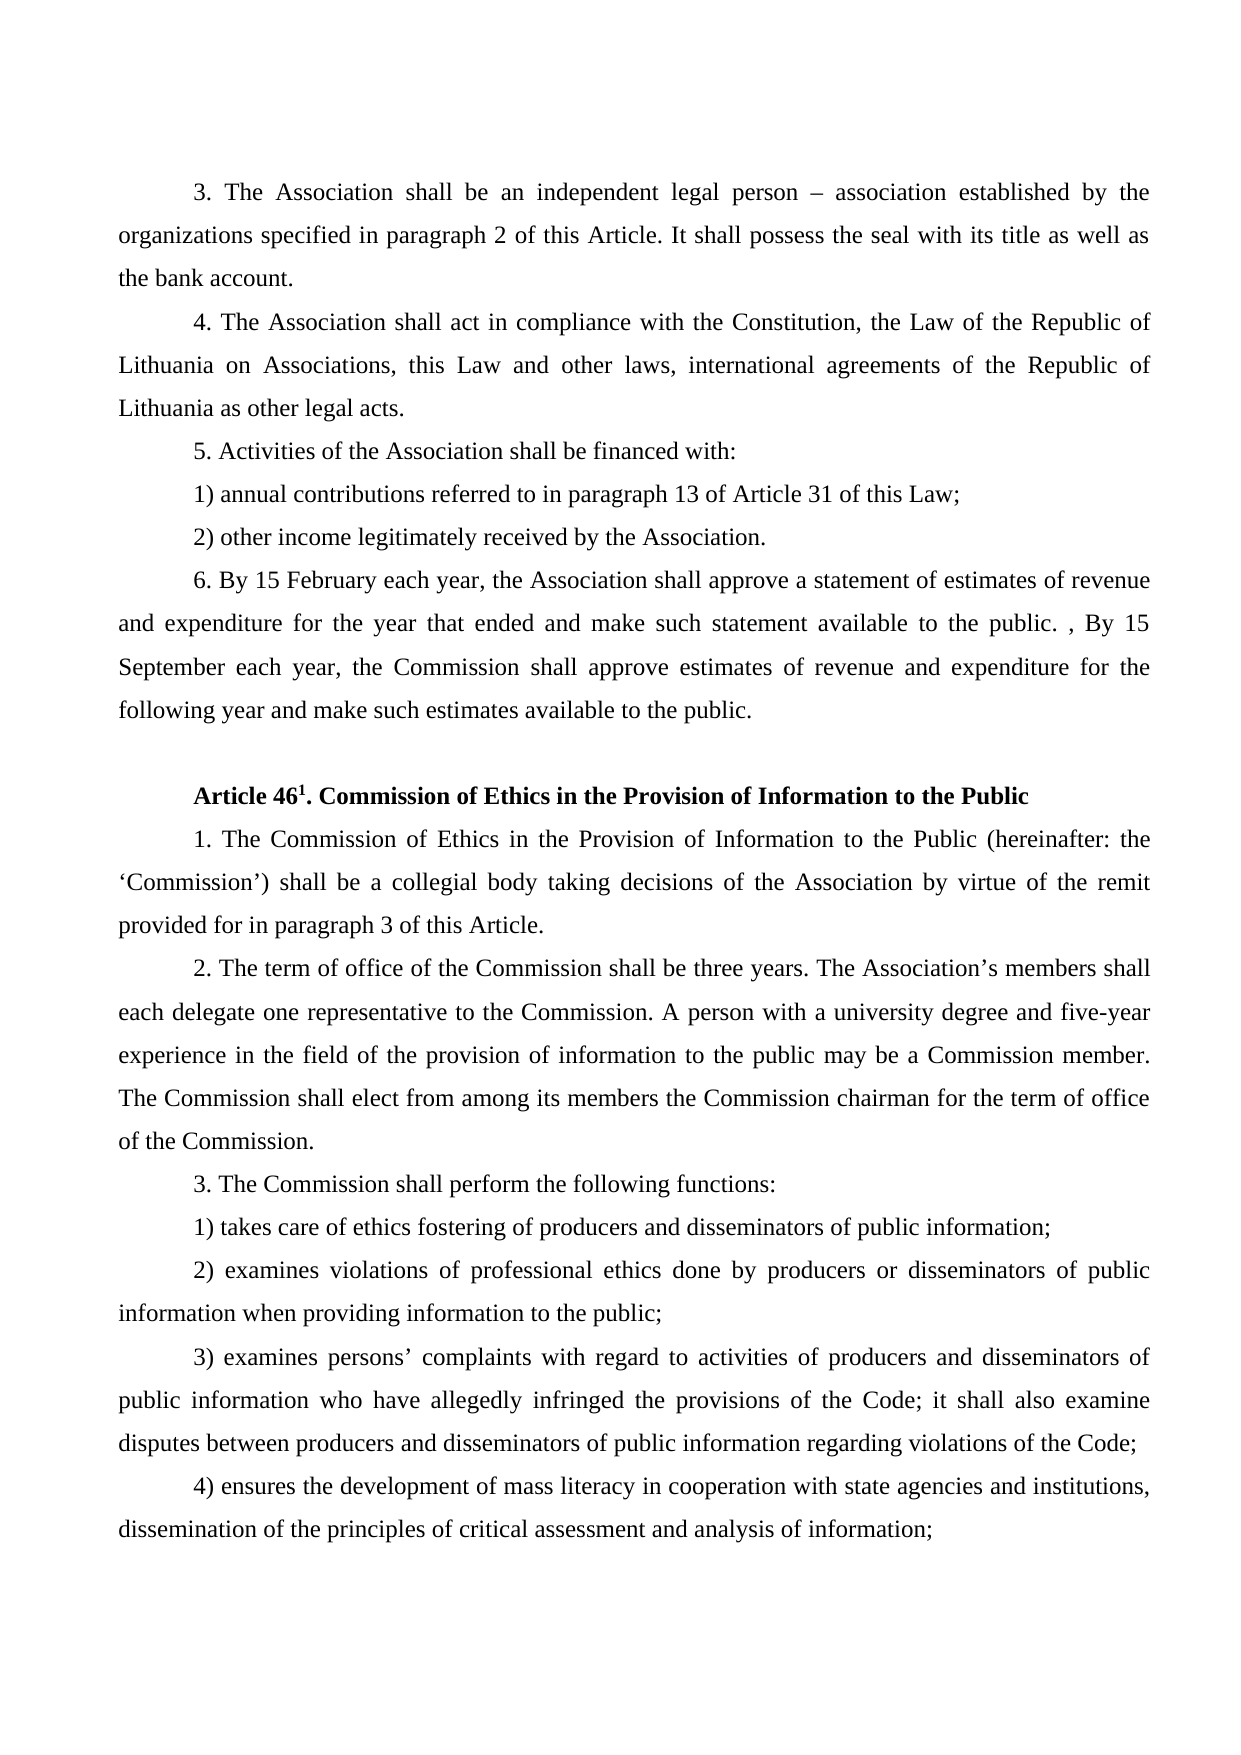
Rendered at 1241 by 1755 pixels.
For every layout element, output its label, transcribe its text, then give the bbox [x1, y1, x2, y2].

text 3. The Commission shall perform the following functions: [118, 1169, 1152, 1198]
text Article 461. Commission of Ethics in the Provision of Information to the Public [118, 781, 1152, 810]
text 2) other income legitimately received by the Association. [118, 522, 1152, 551]
text 6. By 15 February each year, the Association shall approve a statement of estimates of revenue and expenditure for the year that ended and make such statement available to the public. , By 15 September each year, the Commission shall approve estimates of revenue and expenditure for the following year and make such estimates available to the public. [118, 565, 1152, 723]
text 1) annual contributions referred to in paragraph 13 of Article 31 of this Law; [118, 479, 1152, 508]
text 4) ensures the development of mass literacy in cooperation with state agencies and institutions, dissemination of the principles of critical assessment and analysis of information; [118, 1471, 1152, 1543]
text 5. Activities of the Association shall be financed with: [118, 436, 1152, 465]
text 4. The Association shall act in compliance with the Constitution, the Law of the Republic of Lithuania on Associations, this Law and other laws, international agreements of the Republic of Lithuania as other legal acts. [118, 307, 1152, 422]
text 1) takes care of ethics fostering of producers and disseminators of public information; [118, 1212, 1152, 1241]
text 3) examines persons’ complaints with regard to activities of producers and disseminators of public information who have allegedly infringed the provisions of the Code; it shall also examine disputes between producers and disseminators of public information regarding violations of the Code; [118, 1342, 1152, 1457]
text 2) examines violations of professional ethics done by producers or disseminators of public information when providing information to the public; [118, 1255, 1152, 1327]
text 2. The term of office of the Commission shall be three years. The Association’s members shall each delegate one representative to the Commission. A person with a university degree and five-year experience in the field of the provision of information to the public may be a Commission member. The Commission shall elect from among its members the Commission chairman for the term of office of the Commission. [118, 953, 1152, 1155]
text 3. The Association shall be an independent legal person – association established by the organizations specified in paragraph 2 of this Article. It shall possess the seal with its title as well as the bank account. [118, 177, 1152, 292]
text 1. The Commission of Ethics in the Provision of Information to the Public (hereinafter: the ‘Commission’) shall be a collegial body taking decisions of the Association by virtue of the remit provided for in paragraph 3 of this Article. [118, 824, 1152, 939]
